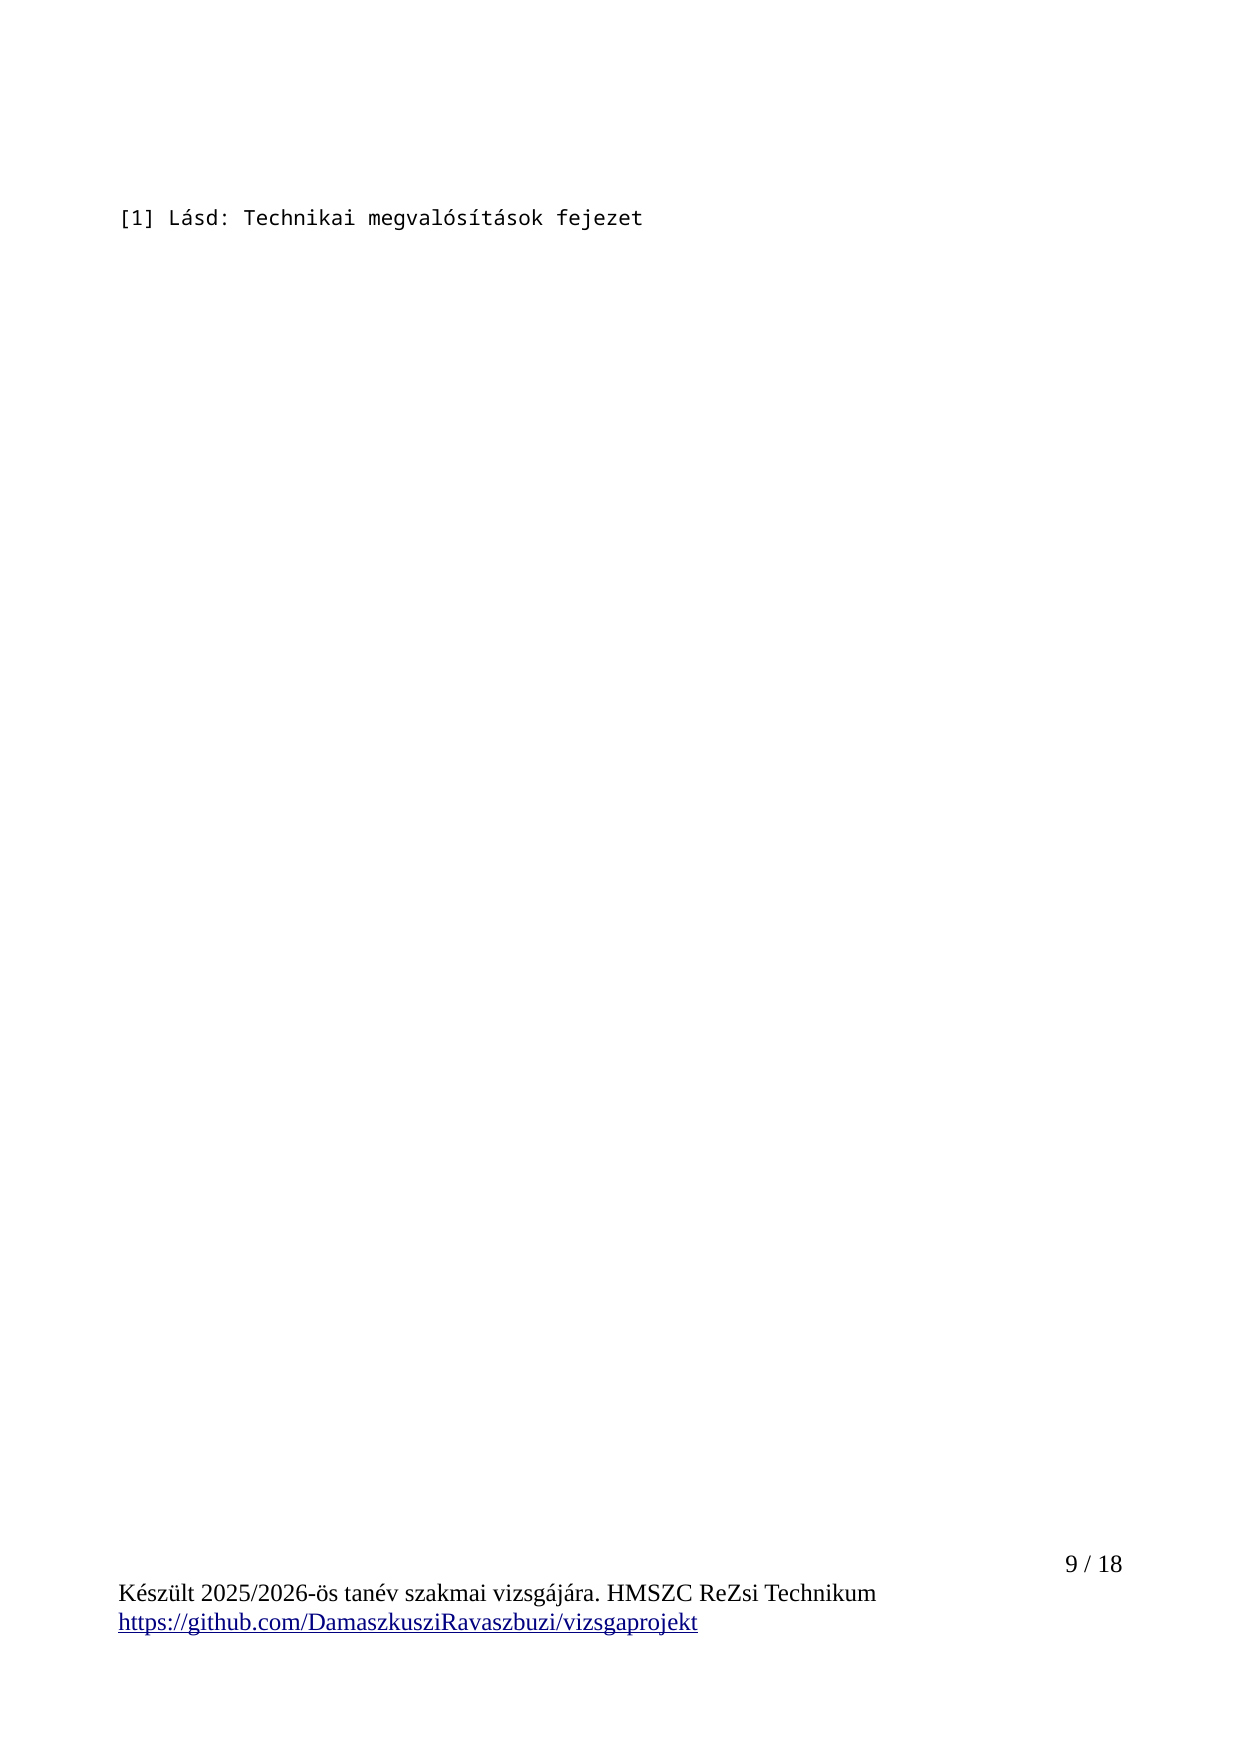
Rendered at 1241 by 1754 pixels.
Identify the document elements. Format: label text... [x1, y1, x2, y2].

text [1] Lásd: Technikai megvalósítások fejezet [118, 203, 1122, 232]
